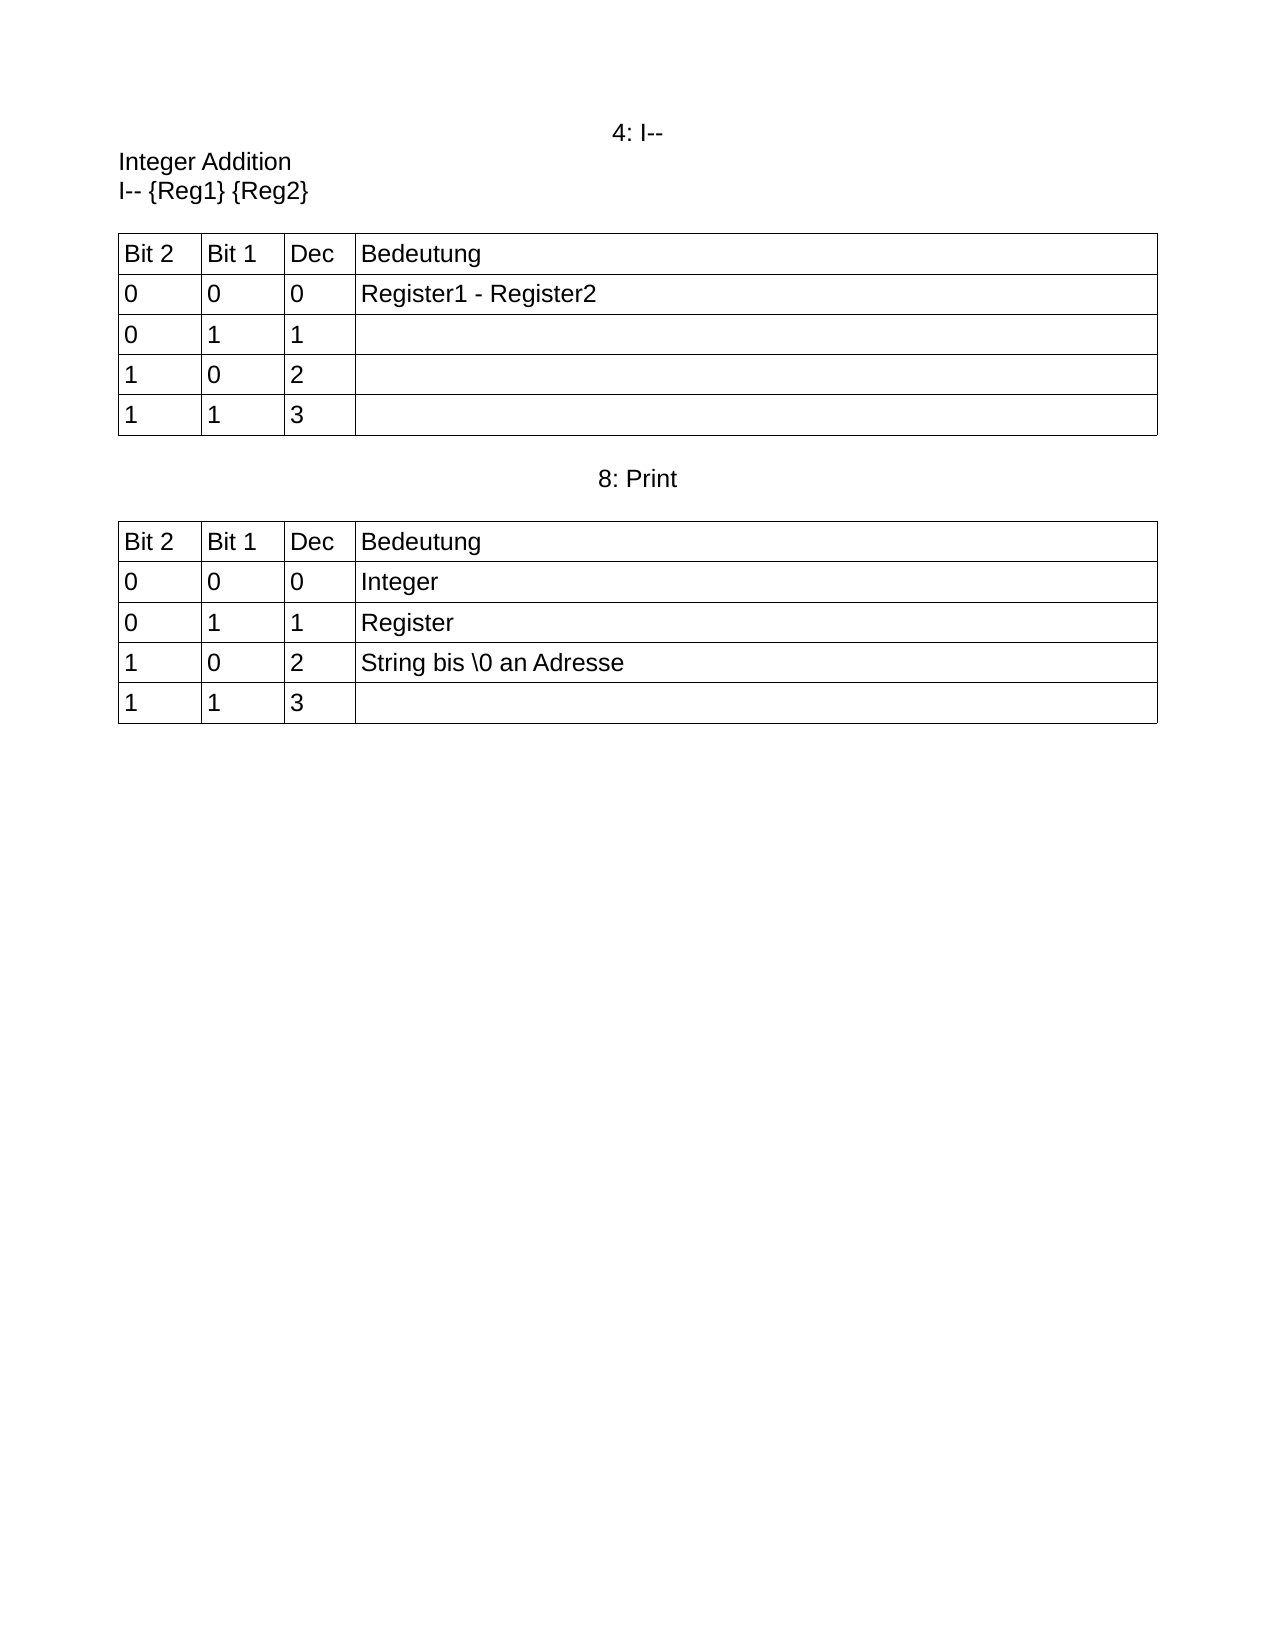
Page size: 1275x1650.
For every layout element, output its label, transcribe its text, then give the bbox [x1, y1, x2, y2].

table_header Bit 2 [119, 522, 201, 561]
text I-- {Reg1} {Reg2} [118, 176, 1157, 204]
table_cell 1 [202, 315, 284, 354]
table_cell 2 [285, 643, 355, 682]
table_header Dec [285, 522, 355, 561]
table_cell 2 [285, 355, 355, 394]
table_cell 0 [202, 562, 284, 602]
table_cell String bis \0 an Adresse [356, 643, 1157, 682]
table_header Bedeutung [356, 522, 1157, 561]
table_header Bit 2 [119, 234, 201, 273]
table_cell 0 [119, 315, 201, 354]
table_cell 1 [285, 315, 355, 354]
table_cell 3 [285, 683, 355, 723]
table_cell 0 [119, 562, 201, 602]
table_cell 0 [119, 275, 201, 314]
table_header Dec [285, 234, 355, 273]
table_cell 1 [202, 683, 284, 723]
table_cell 1 [119, 395, 201, 435]
table_cell [356, 683, 1157, 723]
table_cell [356, 315, 1157, 354]
table_header Bit 1 [202, 234, 284, 273]
table_cell Integer [356, 562, 1157, 602]
table_cell [356, 355, 1157, 394]
table_cell 0 [202, 355, 284, 394]
table_cell 1 [285, 603, 355, 642]
table_cell 0 [285, 562, 355, 602]
table_cell 0 [119, 603, 201, 642]
table_cell Register1 - Register2 [356, 275, 1157, 314]
table_header Bedeutung [356, 234, 1157, 273]
table_cell 1 [119, 683, 201, 723]
table_cell 3 [285, 395, 355, 435]
table_cell 1 [202, 395, 284, 435]
text 8: Print [118, 463, 1157, 492]
table_cell Register [356, 603, 1157, 642]
table_cell [356, 395, 1157, 435]
table_cell 1 [119, 355, 201, 394]
table_header Bit 1 [202, 522, 284, 561]
table_cell 1 [202, 603, 284, 642]
text 4: I-- [118, 118, 1157, 147]
table_cell 0 [202, 643, 284, 682]
table_cell 0 [285, 275, 355, 314]
text Integer Addition [118, 147, 1157, 176]
table_cell 1 [119, 643, 201, 682]
table_cell 0 [202, 275, 284, 314]
